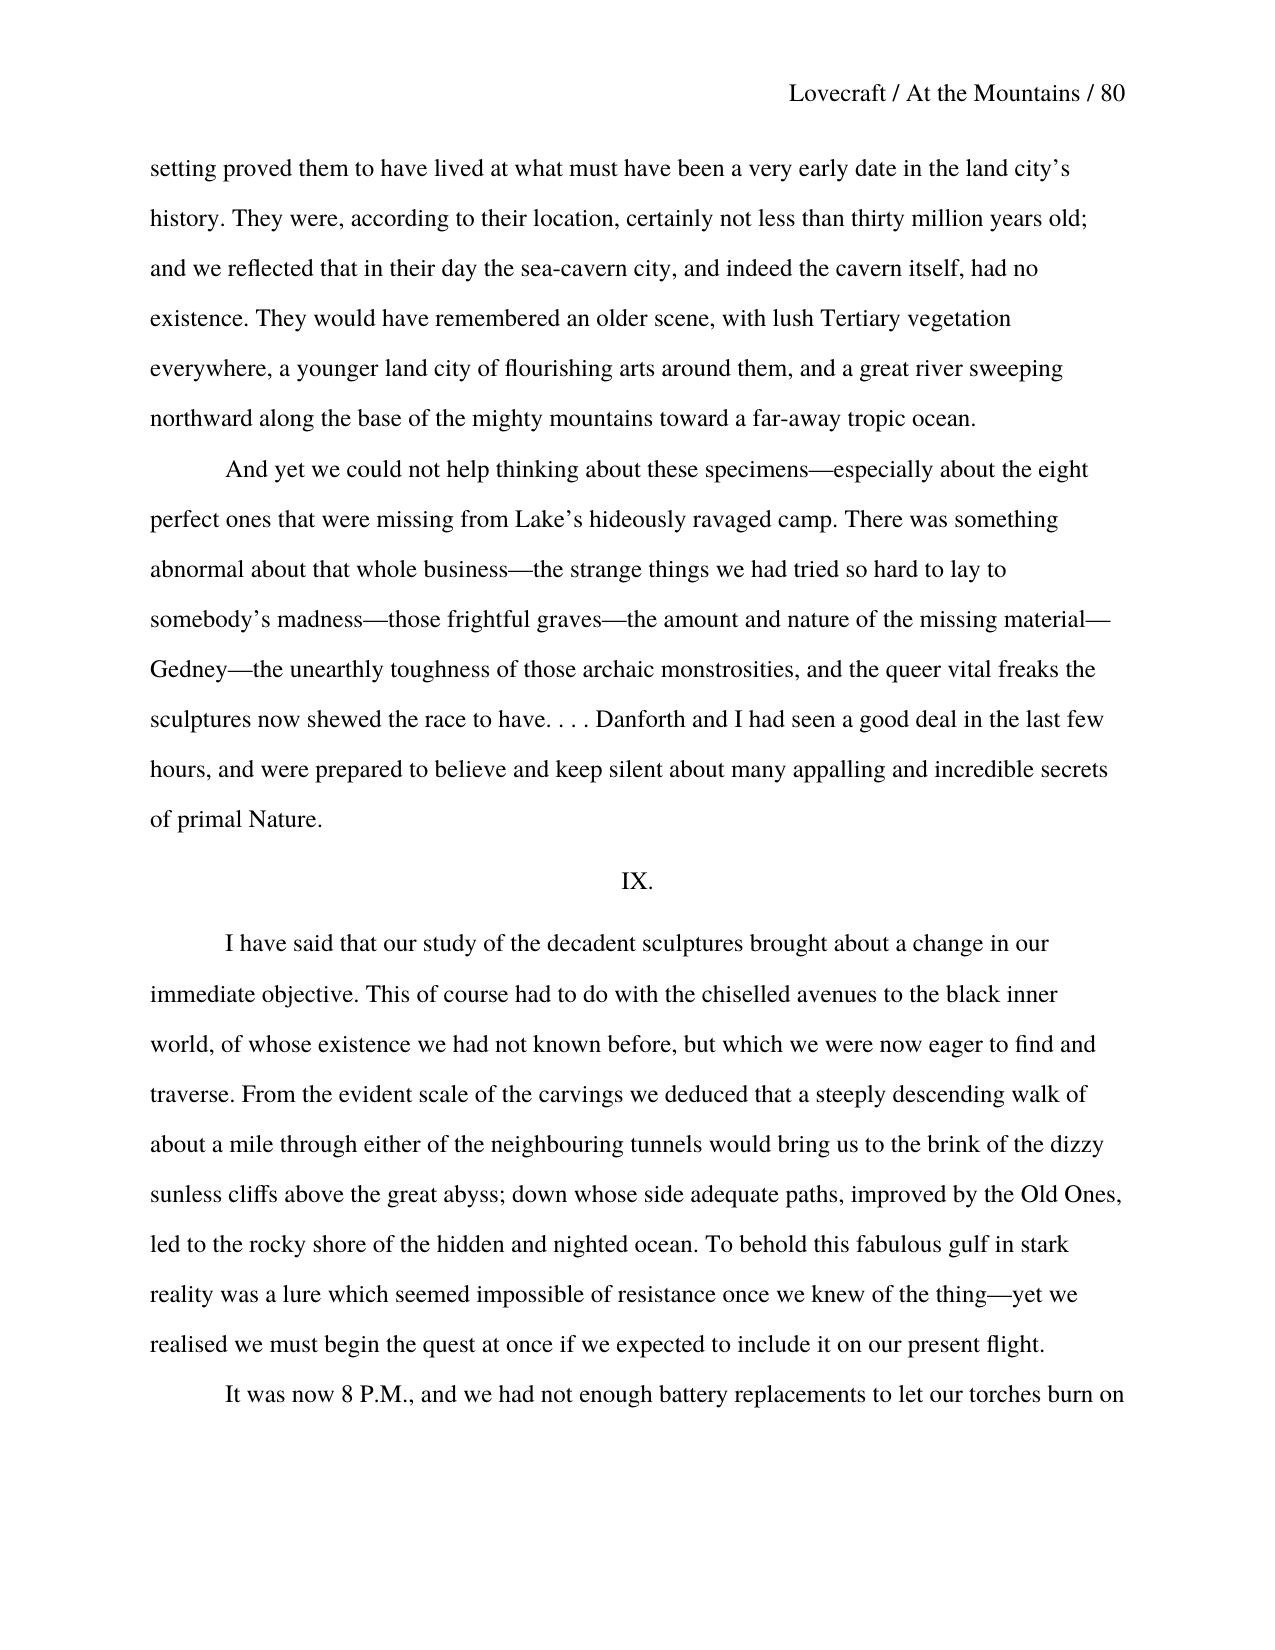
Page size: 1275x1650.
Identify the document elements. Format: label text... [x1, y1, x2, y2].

text setting proved them to have lived at what must have been a very early date in the land city’s history. They were, according to their location, certainly not less than thirty million years old; and we reflected that in their day the sea-cavern city, and indeed the cavern itself, had no existence. They would have remembered an older scene, with lush Tertiary vegetation everywhere, a younger land city of flourishing arts around them, and a great river sweeping northward along the base of the mighty mountains toward a far-away tropic ocean. [150, 150, 1125, 434]
text And yet we could not help thinking about these specimens—especially about the eight perfect ones that were missing from Lake’s hideously ravaged camp. There was something abnormal about that whole business—the strange things we had tried so hard to lay to somebody’s madness—those frightful graves—the amount and nature of the missing material—Gedney—the unearthly toughness of those archaic monstrosities, and the queer vital freaks the sculptures now shewed the race to have. . . . Danforth and I had seen a good deal in the last few hours, and were prepared to believe and keep silent about many appalling and incredible secrets of primal Nature. [150, 451, 1125, 835]
text It was now 8 P.M., and we had not enough battery replacements to let our torches burn on [150, 1376, 1125, 1410]
subtitle IX. [150, 863, 1125, 897]
text I have said that our study of the decadent sculptures brought about a change in our immediate objective. This of course had to do with the chiselled avenues to the black inner world, of whose existence we had not known before, but which we were now eager to find and traverse. From the evident scale of the carvings we deduced that a steeply descending walk of about a mile through either of the neighbouring tunnels would bring us to the brink of the dizzy sunless cliffs above the great abyss; down whose side adequate paths, improved by the Old Ones, led to the rocky shore of the hidden and nighted ocean. To behold this fabulous gulf in stark reality was a lure which seemed impossible of resistance once we knew of the thing—yet we realised we must begin the quest at once if we expected to include it on our present flight. [150, 926, 1125, 1360]
